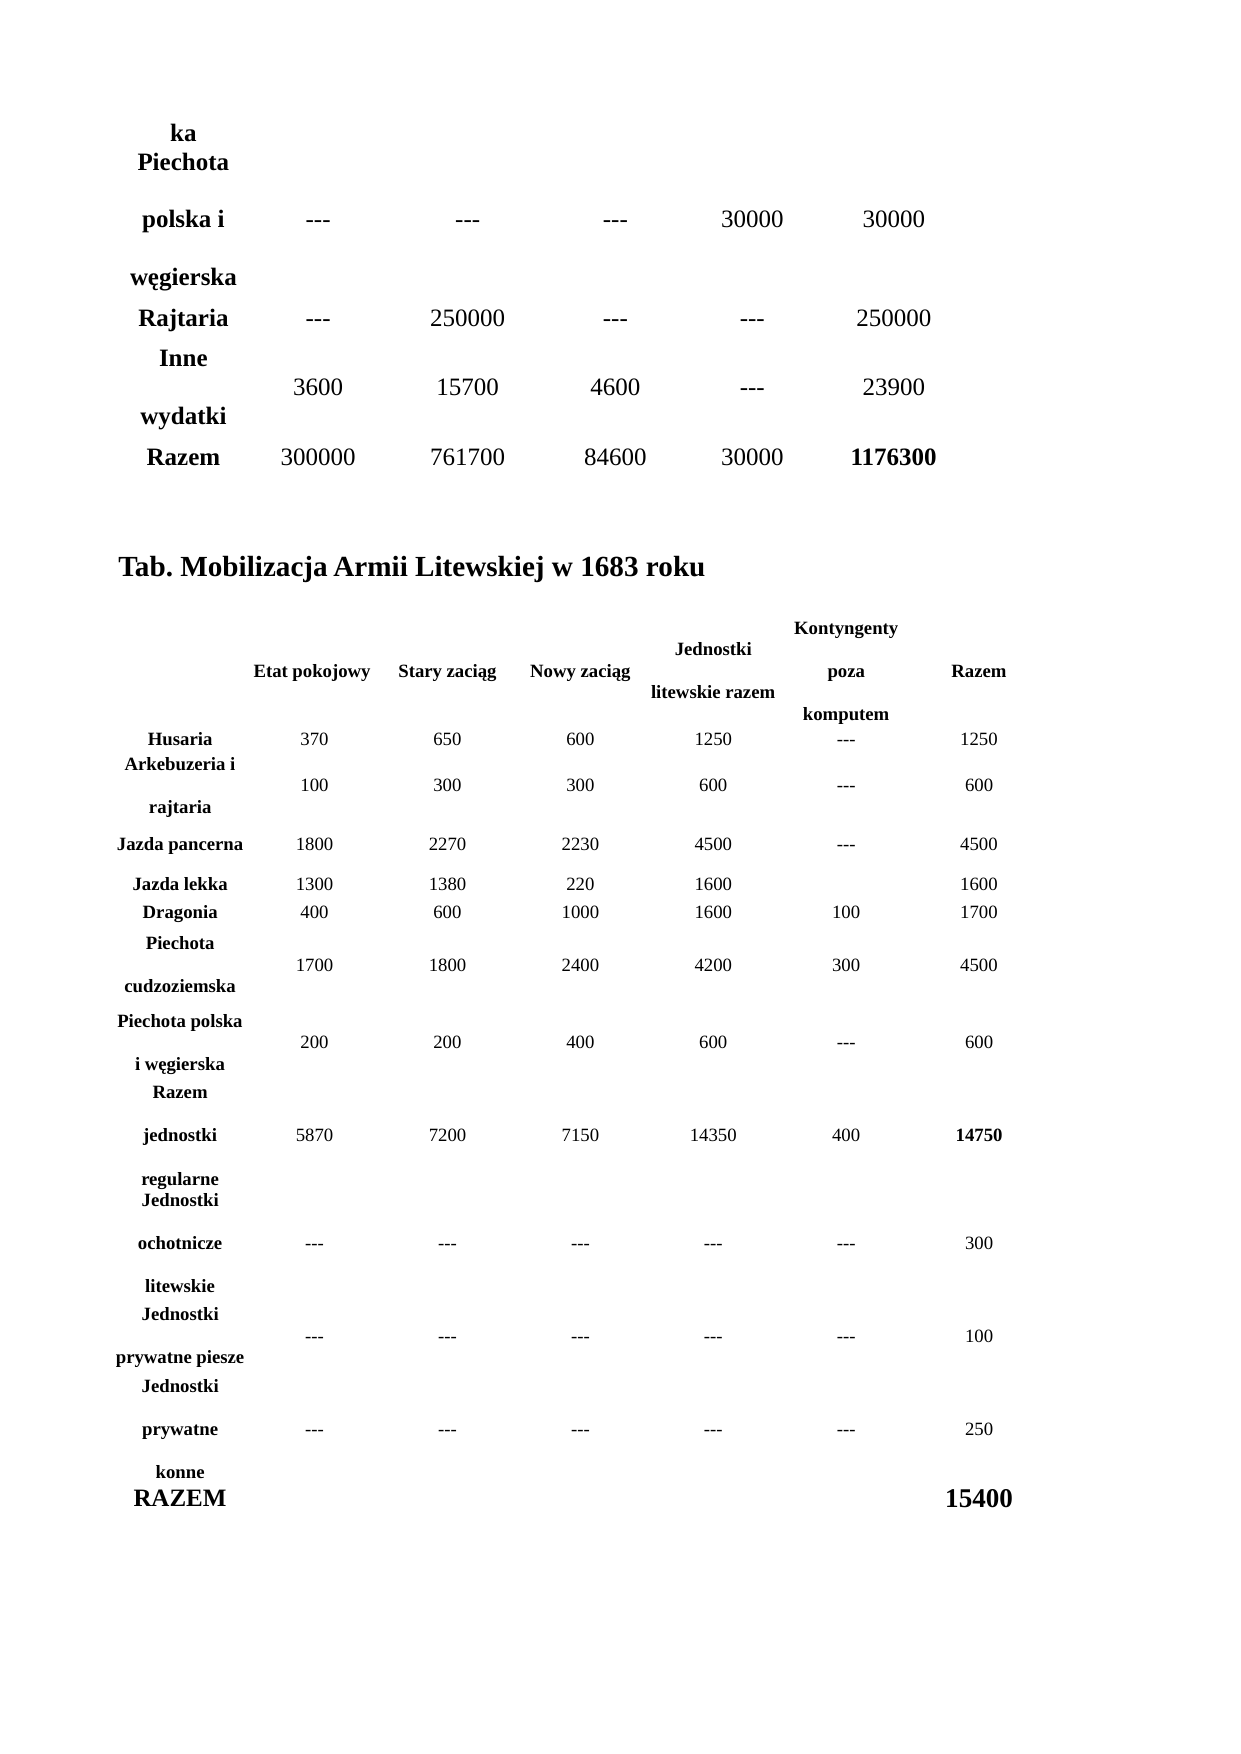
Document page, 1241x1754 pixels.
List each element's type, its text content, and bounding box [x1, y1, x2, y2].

table_header Nowy zaciąg [514, 617, 647, 724]
table_cell 100 [780, 898, 912, 926]
table_cell 400 [248, 898, 381, 926]
table_cell 650 [381, 725, 514, 752]
table_cell Razem [115, 430, 251, 482]
table_cell Piechota cudzoziemska [112, 926, 248, 1003]
table_cell --- [550, 147, 680, 291]
table_cell Piechota polska i węgierska [115, 147, 251, 291]
table_cell 2270 [381, 817, 514, 870]
table_header Etat pokojowy [248, 617, 381, 724]
table_cell 1380 [381, 870, 514, 898]
text Tab. Mobilizacja Armii Litewskiej w 1683 roku [118, 549, 1122, 583]
table_cell 1800 [248, 817, 381, 870]
table_cell --- [647, 1297, 779, 1374]
table_cell [385, 118, 550, 147]
table_cell --- [381, 1297, 514, 1374]
table_cell --- [780, 1189, 912, 1297]
table_cell 1700 [248, 926, 381, 1003]
table_header Jednostki litewskie razem [647, 617, 779, 724]
table_cell 600 [647, 1004, 779, 1081]
table_cell 600 [514, 725, 647, 752]
table_cell --- [514, 1297, 647, 1374]
table_cell Jazda lekka [112, 870, 248, 898]
table_cell 4200 [647, 926, 779, 1003]
table_cell [514, 1482, 647, 1513]
table_cell 4600 [550, 344, 680, 430]
table_cell 1176300 [824, 430, 963, 482]
table_cell 1600 [647, 870, 779, 898]
table_cell 14750 [912, 1081, 1045, 1189]
table_cell --- [780, 753, 912, 817]
table_cell [251, 118, 384, 147]
table_cell 220 [514, 870, 647, 898]
table_cell [248, 1482, 381, 1513]
table_cell 250 [912, 1375, 1045, 1482]
table_cell 1300 [248, 870, 381, 898]
table_cell [381, 1482, 514, 1513]
table_cell 200 [248, 1004, 381, 1081]
table_cell 7200 [381, 1081, 514, 1189]
table_cell --- [680, 291, 824, 343]
table_cell 7150 [514, 1081, 647, 1189]
table_header Razem [912, 617, 1045, 724]
table_cell Husaria [112, 725, 248, 752]
table_cell --- [381, 1189, 514, 1297]
table_cell 300 [912, 1189, 1045, 1297]
table_cell RAZEM [112, 1482, 248, 1513]
table_cell 15400 [912, 1482, 1045, 1513]
table_cell --- [248, 1375, 381, 1482]
table_cell Jednostki prywatne piesze [112, 1297, 248, 1374]
table_cell 100 [248, 753, 381, 817]
table_cell 250000 [385, 291, 550, 343]
table_cell 23900 [824, 344, 963, 430]
table_cell [647, 1482, 779, 1513]
table_cell ka [115, 118, 251, 147]
table_cell --- [780, 1375, 912, 1482]
table_cell 1700 [912, 898, 1045, 926]
table_cell --- [248, 1189, 381, 1297]
table_cell Razem jednostki regularne [112, 1081, 248, 1189]
table_cell 1600 [647, 898, 779, 926]
table_cell --- [514, 1189, 647, 1297]
table_cell 600 [647, 753, 779, 817]
table_header Stary zaciąg [381, 617, 514, 724]
table_cell --- [514, 1375, 647, 1482]
table_cell --- [550, 291, 680, 343]
table_cell 2400 [514, 926, 647, 1003]
table_header [112, 617, 248, 724]
table_cell 400 [780, 1081, 912, 1189]
table_cell 1250 [647, 725, 779, 752]
table_cell 1250 [912, 725, 1045, 752]
table_cell 300 [381, 753, 514, 817]
table_cell 4500 [912, 817, 1045, 870]
table_cell 100 [912, 1297, 1045, 1374]
table_cell 600 [912, 753, 1045, 817]
table_cell --- [381, 1375, 514, 1482]
table_cell --- [647, 1375, 779, 1482]
table_cell --- [385, 147, 550, 291]
table_cell 600 [912, 1004, 1045, 1081]
table_cell [780, 1482, 912, 1513]
table_cell --- [780, 1004, 912, 1081]
table_cell --- [780, 817, 912, 870]
table_cell 30000 [680, 430, 824, 482]
table_cell 1800 [381, 926, 514, 1003]
table_cell 400 [514, 1004, 647, 1081]
table_header Kontyngenty poza komputem [780, 617, 912, 724]
table_cell 30000 [824, 147, 963, 291]
table_cell 250000 [824, 291, 963, 343]
table_cell Piechota polska i węgierska [112, 1004, 248, 1081]
table_cell Inne wydatki [115, 344, 251, 430]
table_cell Dragonia [112, 898, 248, 926]
table_cell 3600 [251, 344, 384, 430]
table_cell --- [780, 725, 912, 752]
table_cell 200 [381, 1004, 514, 1081]
table_cell --- [680, 118, 824, 147]
table_cell 15700 [385, 344, 550, 430]
table_cell --- [780, 1297, 912, 1374]
table_cell Arkebuzeria i rajtaria [112, 753, 248, 817]
table_cell 2230 [514, 817, 647, 870]
table_cell --- [680, 344, 824, 430]
table_cell 300000 [251, 430, 384, 482]
table_cell 84600 [550, 430, 680, 482]
table_cell 5870 [248, 1081, 381, 1189]
table_cell --- [647, 1189, 779, 1297]
table_cell 4500 [912, 926, 1045, 1003]
table_cell 1600 [912, 870, 1045, 898]
table_cell 1000 [514, 898, 647, 926]
table_cell 300 [514, 753, 647, 817]
table_cell Jazda pancerna [112, 817, 248, 870]
table_cell [824, 118, 963, 147]
table_cell 600 [381, 898, 514, 926]
table_cell 30000 [680, 147, 824, 291]
table_cell --- [251, 147, 384, 291]
table_cell 300 [780, 926, 912, 1003]
table_cell Jednostki ochotnicze litewskie [112, 1189, 248, 1297]
table_cell 14350 [647, 1081, 779, 1189]
table_cell 4500 [647, 817, 779, 870]
table_cell 761700 [385, 430, 550, 482]
table_cell 370 [248, 725, 381, 752]
table_cell --- [248, 1297, 381, 1374]
table_cell --- [251, 291, 384, 343]
table_cell Jednostki prywatne konne [112, 1375, 248, 1482]
table_cell [780, 870, 912, 898]
table_cell Rajtaria [115, 291, 251, 343]
table_cell [550, 118, 680, 147]
